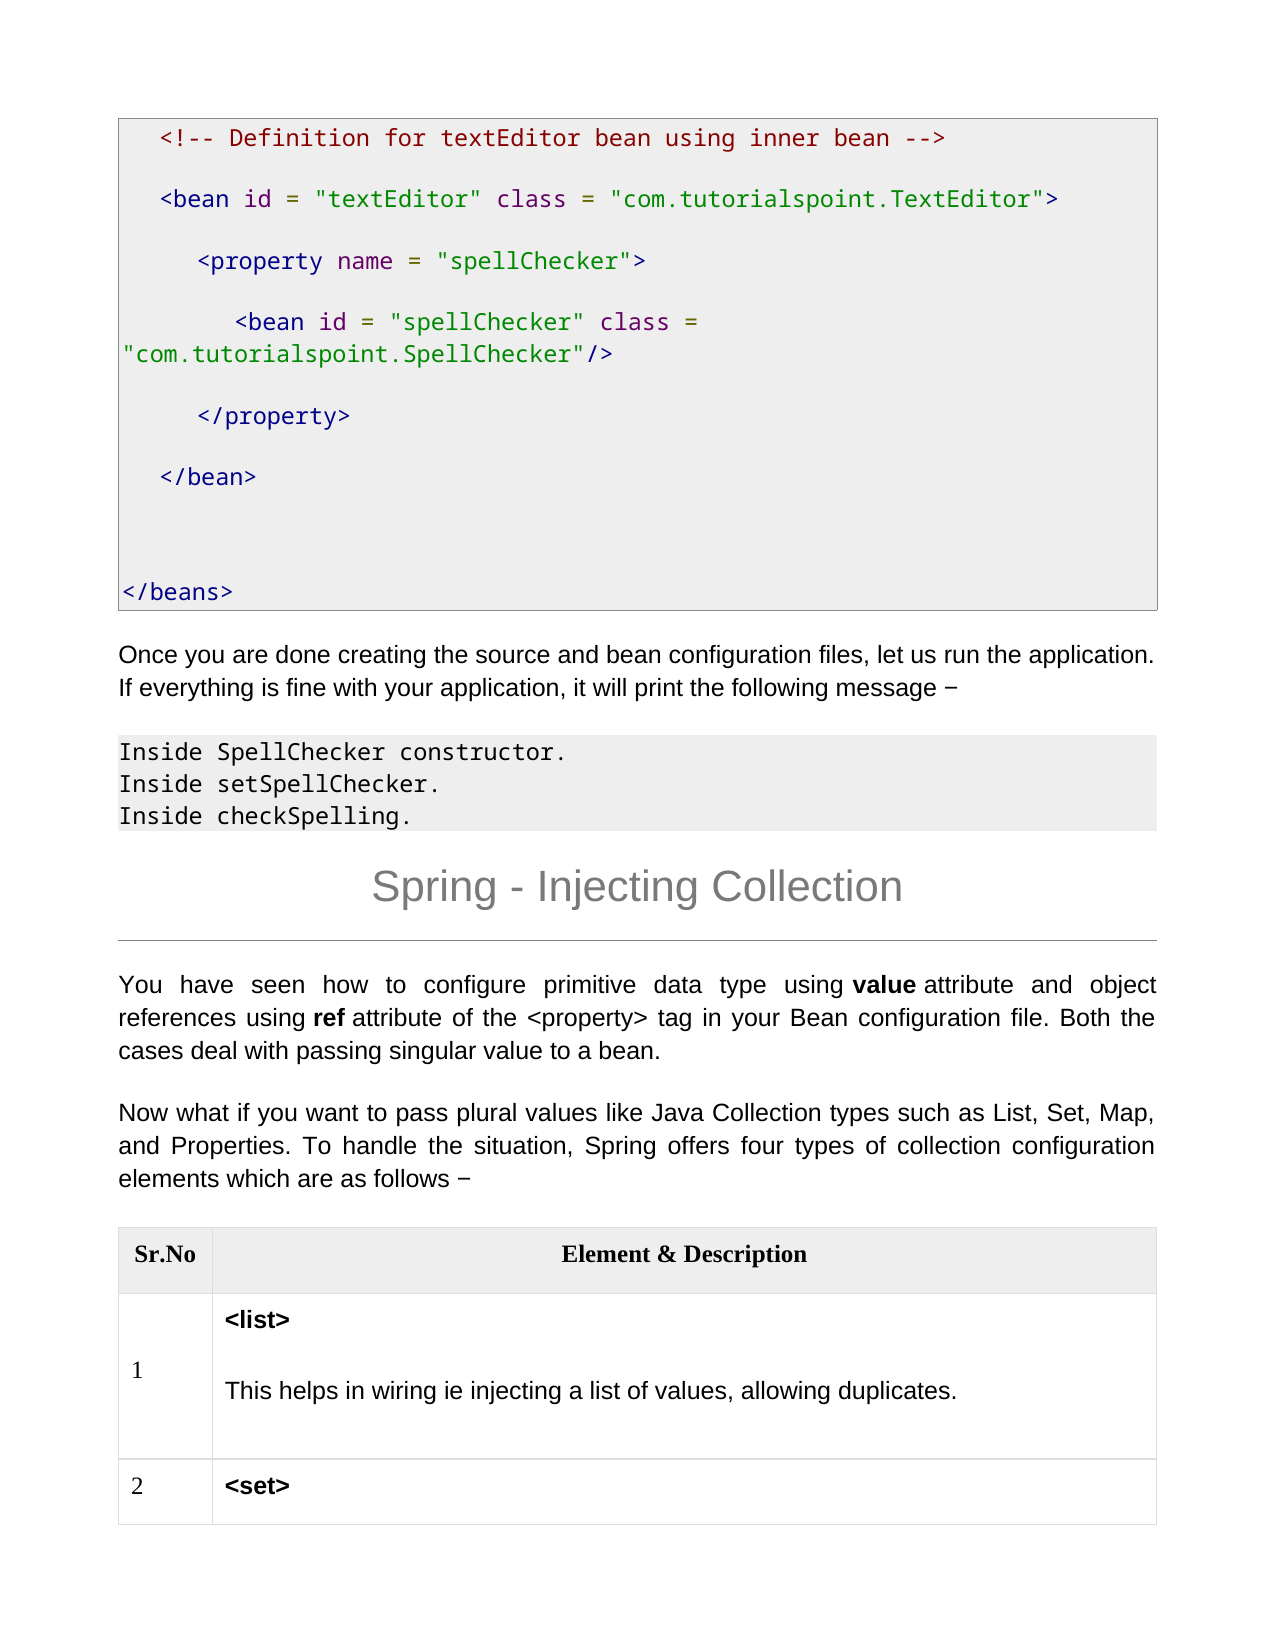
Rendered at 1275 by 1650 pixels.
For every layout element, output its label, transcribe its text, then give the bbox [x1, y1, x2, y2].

text <bean id = "textEditor" class = "com.tutorialspoint.TextEditor"> [119, 179, 1157, 215]
text Once you are done creating the source and bean configuration files, let us run the application. If everything is fine with your application, it will print the following message − [118, 640, 1157, 702]
table_header Element & Description [213, 1228, 1156, 1293]
text </bean> [119, 457, 1157, 493]
subtitle Spring - Injecting Collection [118, 861, 1157, 911]
text <property name = "spellChecker"> [119, 241, 1157, 276]
text <bean id = "spellChecker" class = "com.tutorialspoint.SpellChecker"/> [119, 302, 1157, 370]
text Now what if you want to pass plural values like Java Collection types such as List, Set, Map, and Properties. To handle the situation, Spring offers four types of collection configuration elements which are as follows − [118, 1098, 1157, 1193]
text </property> [119, 396, 1157, 431]
text Inside setSpellChecker. [118, 767, 1157, 799]
text You have seen how to configure primitive data type using value attribute and object references using ref attribute of the <property> tag in your Bean configuration file. Both the cases deal with passing singular value to a bean. [118, 970, 1157, 1064]
text Inside checkSpelling. [118, 799, 1157, 831]
table_cell 2 [119, 1460, 212, 1524]
text </beans> [119, 572, 1157, 610]
text Inside SpellChecker constructor. [118, 735, 1157, 767]
text <!-- Definition for textEditor bean using inner bean --> [119, 119, 1157, 153]
table_cell <set> [213, 1460, 1156, 1524]
table_cell 1 [119, 1294, 212, 1458]
table_cell <list> This helps in wiring ie injecting a list of values, allowing duplicates. [213, 1294, 1156, 1458]
table_header Sr.No [119, 1228, 212, 1293]
